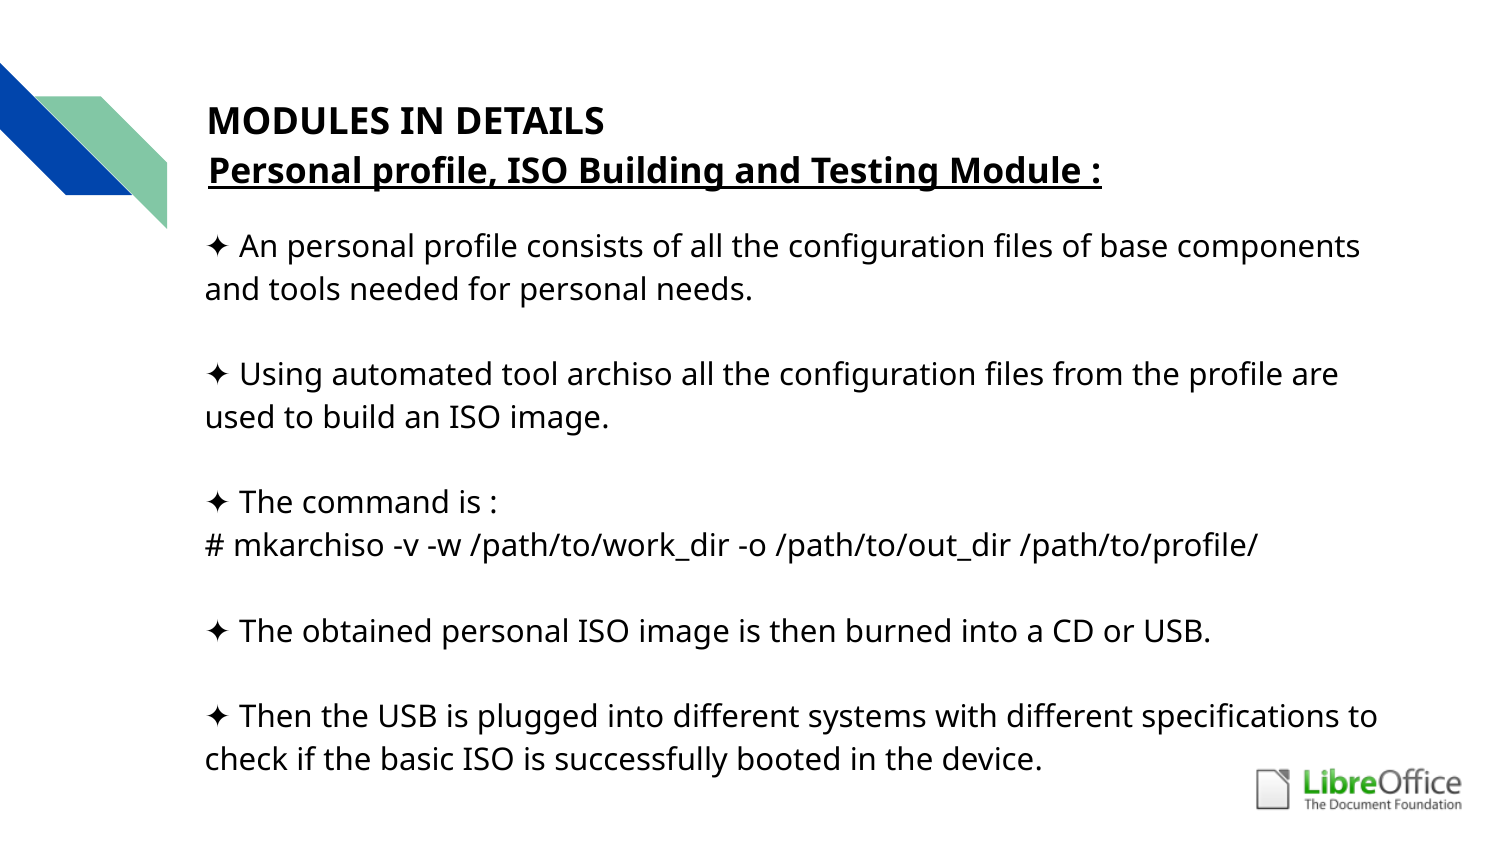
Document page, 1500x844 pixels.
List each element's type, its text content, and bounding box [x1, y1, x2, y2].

text_box MODULES IN DETAILS [191, 89, 1225, 152]
picture [1240, 751, 1477, 827]
text_box Personal profile, ISO Building and Testing Module : [193, 140, 1435, 202]
text_box ✦ An personal profile consists of all the configuration files of base components and tools needed for personal needs. ✦ Using automated tool archiso all the configuration files from the profile are used to build an ISO image. ✦ The command is : # mkarchiso -v -w /path/to/work_dir -o /path/to/out_dir /path/to/profile/ ✦ The obtained personal ISO image is then burned into a CD or USB. ✦ Then the USB is plugged into different systems with different specifications to check if the basic ISO is successfully booted in the device. [189, 216, 1406, 738]
